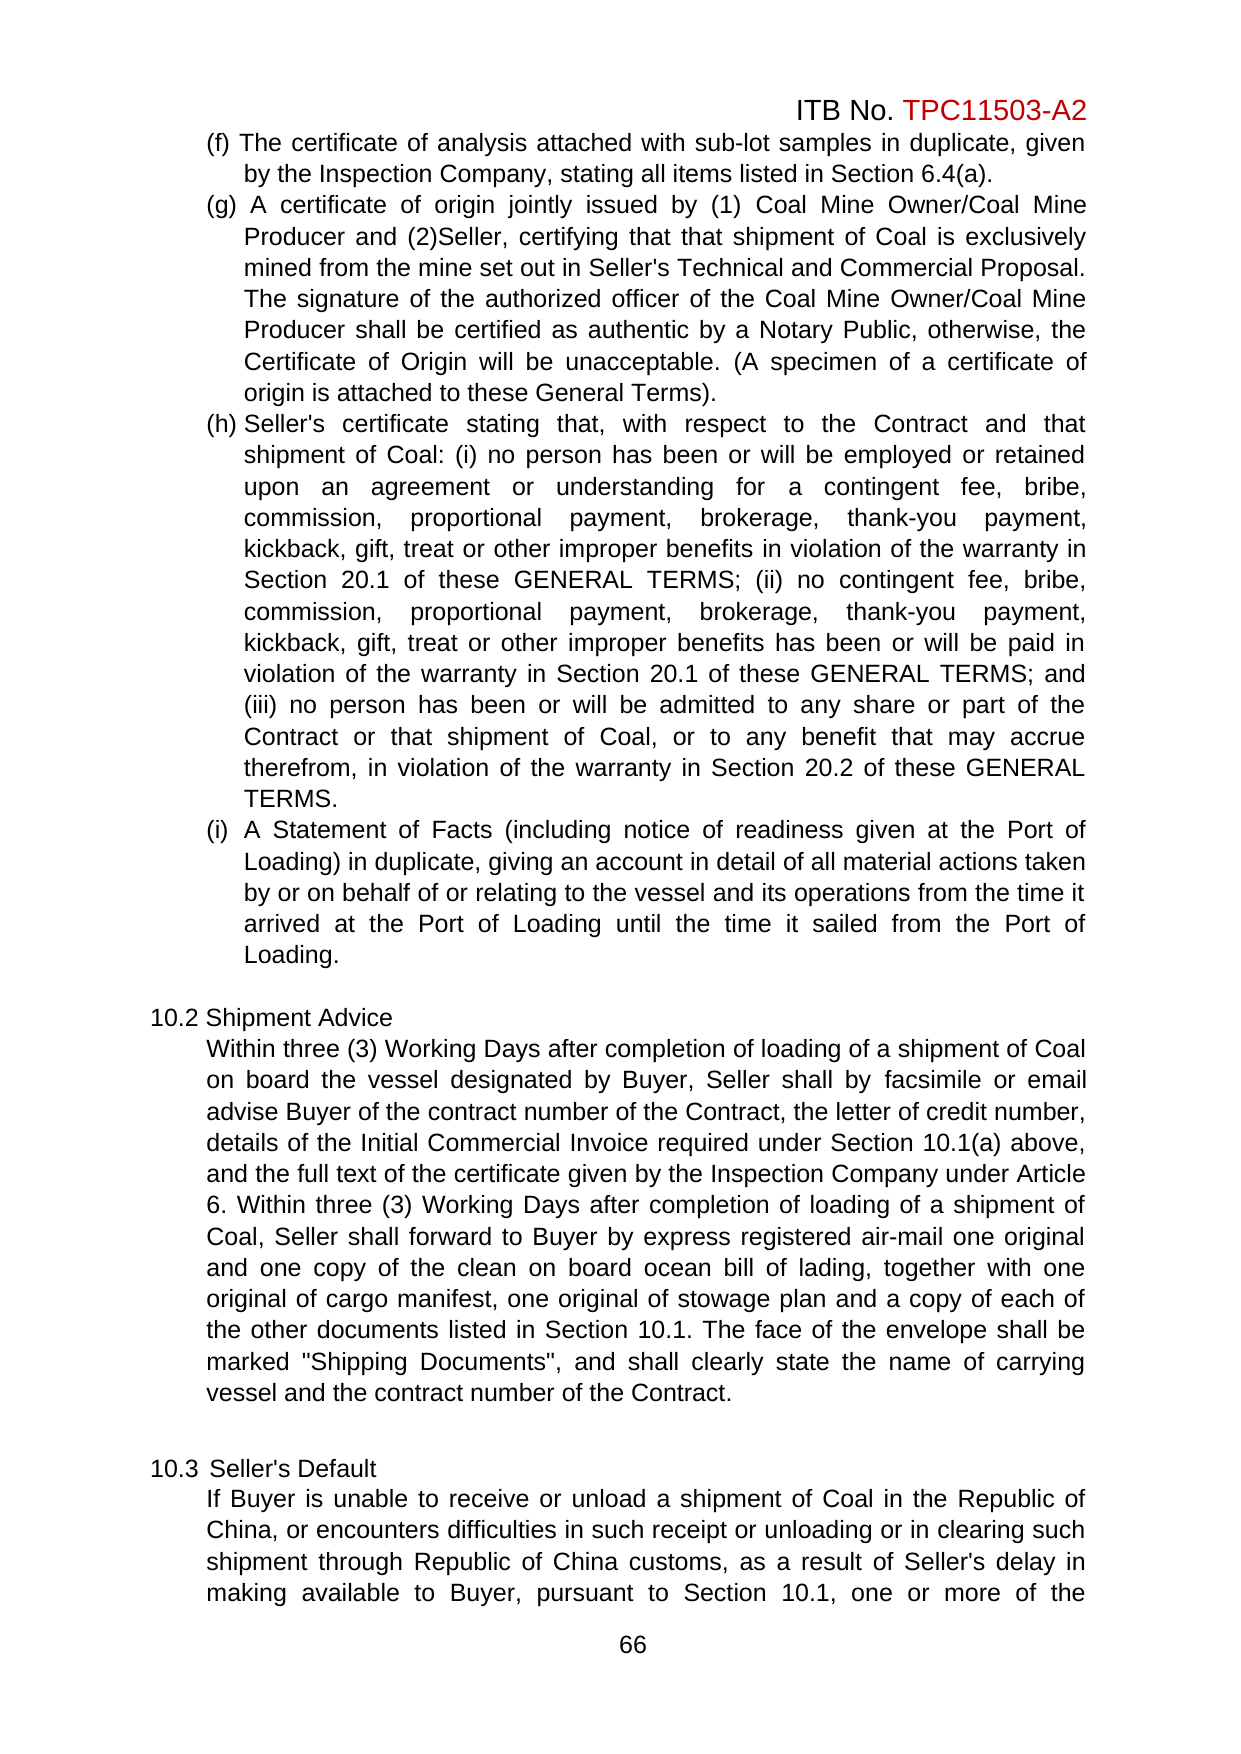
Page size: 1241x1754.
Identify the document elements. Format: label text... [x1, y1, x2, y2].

text (h) Seller's certificate stating that, with respect to the Contract and that shipment of Coal: (i) no person has been or will be employed or retained upon an agreement or understanding for a contingent fee, bribe, commission, proportional payment, brokerage, thank-you payment, kickback, gift, treat or other improper benefits in violation of the warranty in Section 20.1 of these GENERAL TERMS; (ii) no contingent fee, bribe, commission, proportional payment, brokerage, thank-you payment, kickback, gift, treat or other improper benefits has been or will be paid in violation of the warranty in Section 20.1 of these GENERAL TERMS; and (iii) no person has been or will be admitted to any share or part of the Contract or that shipment of Coal, or to any benefit that may accrue therefrom, in violation of the warranty in Section 20.2 of these GENERAL TERMS. [206, 407, 1087, 814]
text (g) A certificate of origin jointly issued by (1) Coal Mine Owner/Coal Mine Producer and (2)Seller, certifying that that shipment of Coal is exclusively mined from the mine set out in Seller's Technical and Commercial Proposal. The signature of the authorized officer of the Coal Mine Owner/Coal Mine Producer shall be certified as authentic by a Notary Public, otherwise, the Certificate of Origin will be unacceptable. (A specimen of a certificate of origin is attached to these General Terms). [206, 189, 1087, 407]
text (f) The certificate of analysis attached with sub-lot samples in duplicate, given by the Inspection Company, stating all items listed in Section 6.4(a). [206, 126, 1087, 189]
text Within three (3) Working Days after completion of loading of a shipment of Coal on board the vessel designated by Buyer, Seller shall by facsimile or email advise Buyer of the contract number of the Contract, the letter of credit number, details of the Initial Commercial Invoice required under Section 10.1(a) above, and the full text of the certificate given by the Inspection Company under Article 6. Within three (3) Working Days after completion of loading of a shipment of Coal, Seller shall forward to Buyer by express registered air-mail one original and one copy of the clean on board ocean bill of lading, together with one original of cargo manifest, one original of stowage plan and a copy of each of the other documents listed in Section 10.1. The face of the envelope shall be marked "Shipping Documents", and shall clearly state the name of carrying vessel and the contract number of the Contract. [206, 1032, 1087, 1407]
text 10.3 Seller's Default [150, 1445, 1087, 1482]
text 10.2 Shipment Advice [150, 1001, 1192, 1032]
text (i) A Statement of Facts (including notice of readiness given at the Port of Loading) in duplicate, giving an account in detail of all material actions taken by or on behalf of or relating to the vessel and its operations from the time it arrived at the Port of Loading until the time it sailed from the Port of Loading. [206, 814, 1087, 970]
text If Buyer is unable to receive or unload a shipment of Coal in the Republic of China, or encounters difficulties in such receipt or unloading or in clearing such shipment through Republic of China customs, as a result of Seller's delay in making available to Buyer, pursuant to Section 10.1, one or more of the [206, 1482, 1087, 1607]
